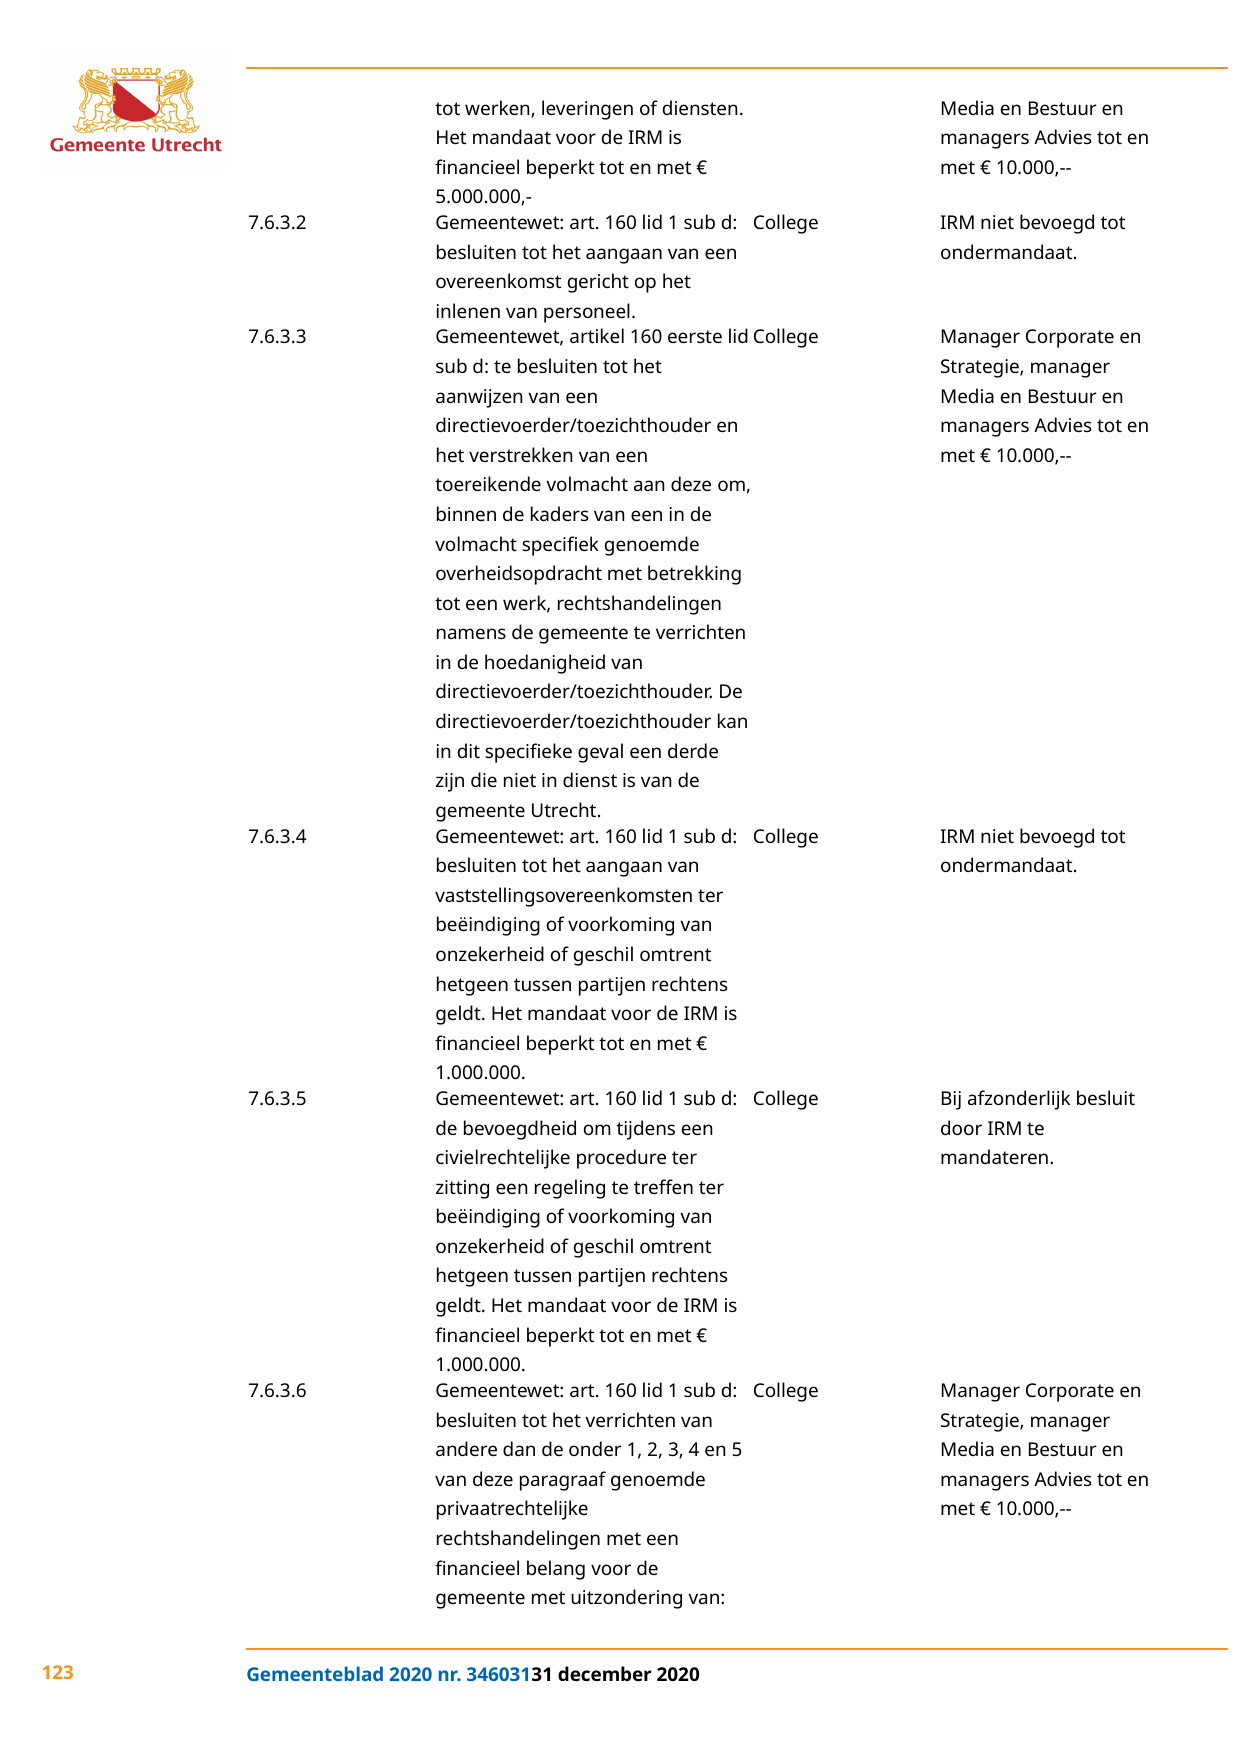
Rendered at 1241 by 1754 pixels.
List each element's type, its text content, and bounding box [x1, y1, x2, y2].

table_cell 7.6.3.3 [248, 324, 435, 823]
table_cell 7.6.3.6 [248, 1377, 435, 1610]
table_cell College [753, 324, 940, 823]
table_cell Media en Bestuur en managers Advies tot en met € 10.000,-- [940, 95, 1152, 209]
table_cell 7.6.3.5 [248, 1085, 435, 1377]
table_cell Manager Corporate en Strategie, manager Media en Bestuur en managers Advies tot en met € 10.000,-- [940, 1377, 1152, 1610]
table_cell IRM niet bevoegd tot ondermandaat. [940, 823, 1152, 1085]
table_cell tot werken, leveringen of diensten. Het mandaat voor de IRM is financieel beperkt tot en met € 5.000.000,- [435, 95, 753, 209]
table_cell Gemeentewet: art. 160 lid 1 sub d: besluiten tot het aangaan van een overeenkomst gericht op het inlenen van personeel. [435, 209, 753, 324]
table_cell Gemeentewet: art. 160 lid 1 sub d: de bevoegdheid om tijdens een civielrechtelijke procedure ter zitting een regeling te treffen ter beëindiging of voorkoming van onzekerheid of geschil omtrent hetgeen tussen partijen rechtens geldt. Het mandaat voor de IRM is financieel beperkt tot en met € 1.000.000. [435, 1085, 753, 1377]
table_cell College [753, 209, 940, 324]
table_cell IRM niet bevoegd tot ondermandaat. [940, 209, 1152, 324]
table_cell [248, 95, 435, 209]
table_cell College [753, 823, 940, 1085]
table_cell College [753, 1085, 940, 1377]
table_cell Gemeentewet: art. 160 lid 1 sub d: besluiten tot het verrichten van andere dan de onder 1, 2, 3, 4 en 5 van deze paragraaf genoemde privaatrechtelijke rechtshandelingen met een financieel belang voor de gemeente met uitzondering van: [435, 1377, 753, 1610]
table_cell Manager Corporate en Strategie, manager Media en Bestuur en managers Advies tot en met € 10.000,-- [940, 324, 1152, 823]
table_cell [753, 95, 940, 209]
table_cell Gemeentewet: art. 160 lid 1 sub d: besluiten tot het aangaan van vaststellingsovereenkomsten ter beëindiging of voorkoming van onzekerheid of geschil omtrent hetgeen tussen partijen rechtens geldt. Het mandaat voor de IRM is financieel beperkt tot en met € 1.000.000. [435, 823, 753, 1085]
picture [41, 47, 231, 172]
table_cell 7.6.3.4 [248, 823, 435, 1085]
table_cell College [753, 1377, 940, 1610]
table_cell Bij afzonderlijk besluit door IRM te mandateren. [940, 1085, 1152, 1377]
table_cell Gemeentewet, artikel 160 eerste lid sub d: te besluiten tot het aanwijzen van een directievoerder/toezichthouder en het verstrekken van een toereikende volmacht aan deze om, binnen de kaders van een in de volmacht specifiek genoemde overheidsopdracht met betrekking tot een werk, rechtshandelingen namens de gemeente te verrichten in de hoedanigheid van directievoerder/toezichthouder. De directievoerder/toezichthouder kan in dit specifieke geval een derde zijn die niet in dienst is van de gemeente Utrecht. [435, 324, 753, 823]
table_cell 7.6.3.2 [248, 209, 435, 324]
